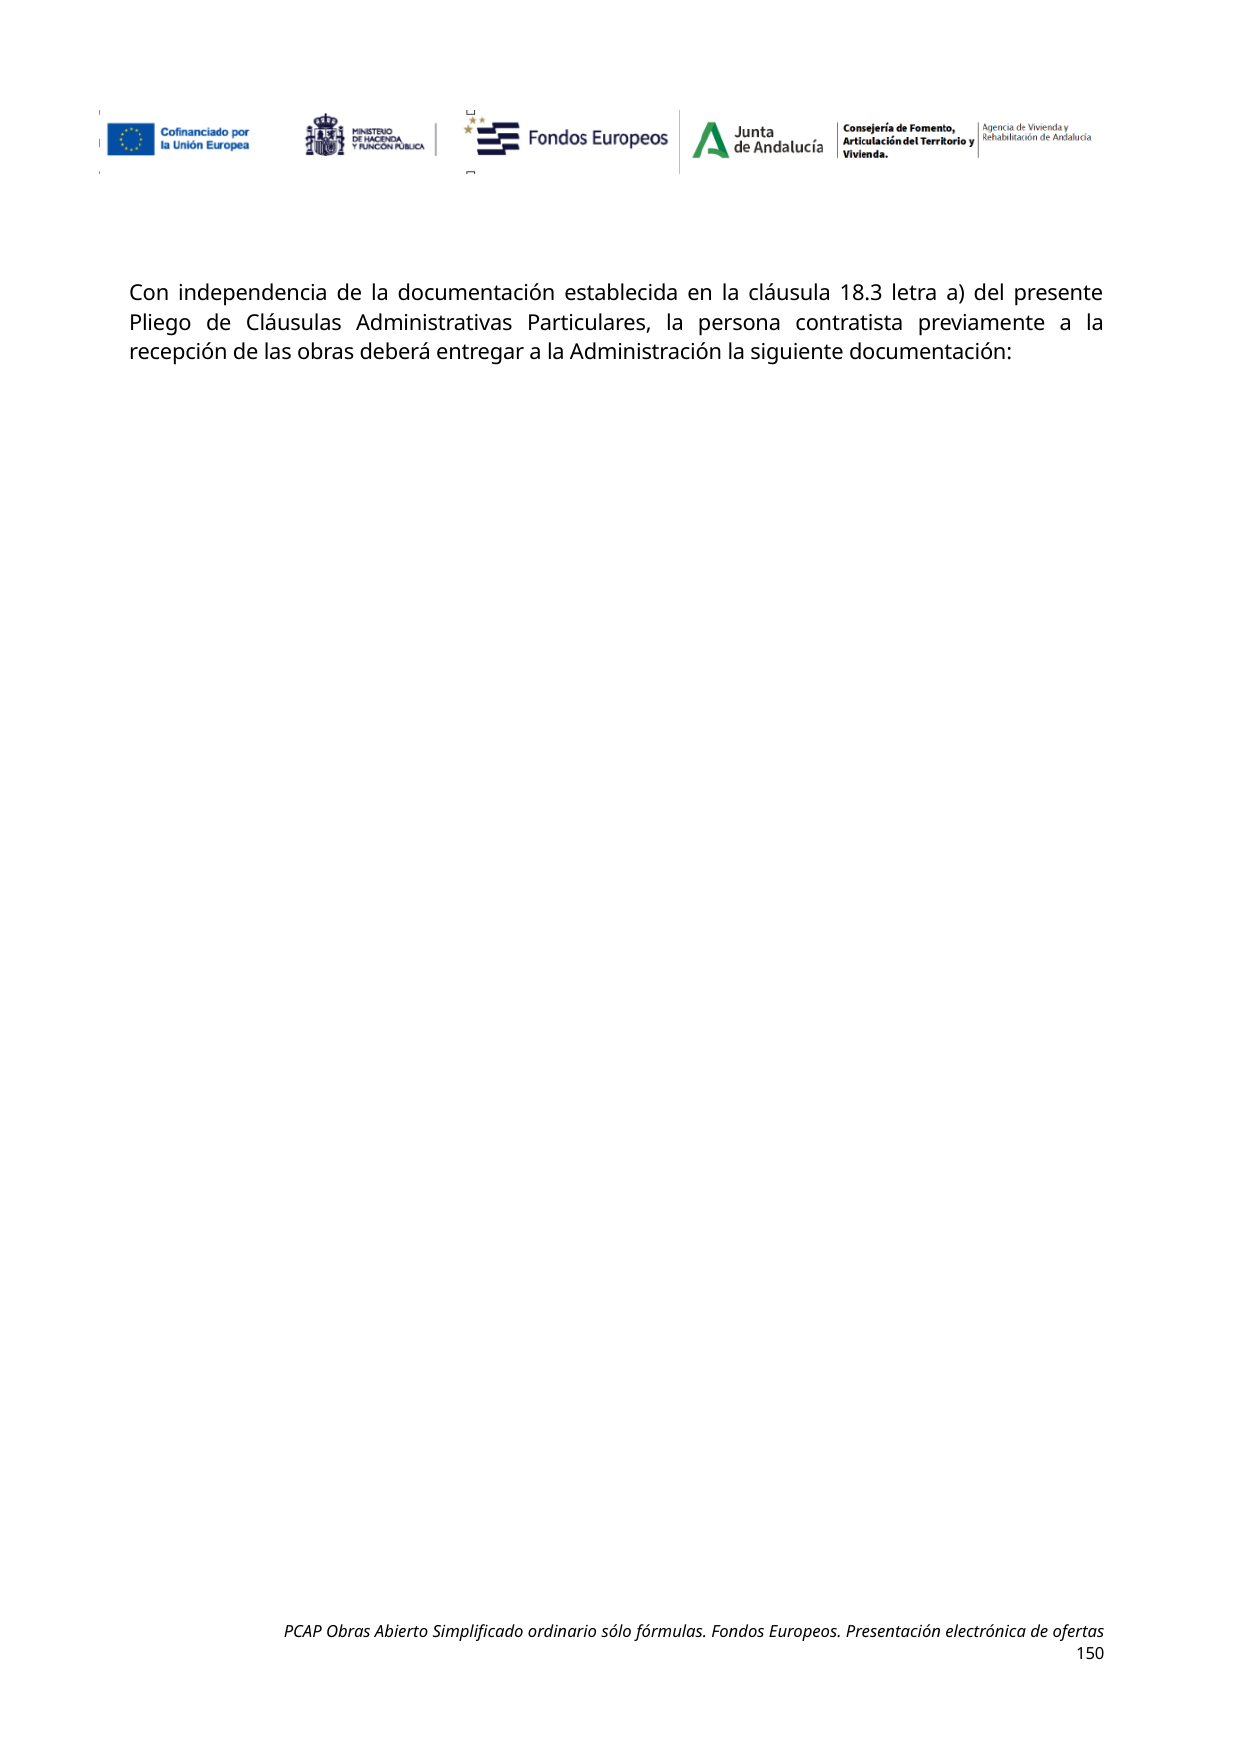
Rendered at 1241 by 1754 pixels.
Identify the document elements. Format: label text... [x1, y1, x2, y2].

picture [99, 107, 1104, 174]
text Con independencia de la documentación establecida en la cláusula 18.3 letra a) del presente Pliego de Cláusulas Administrativas Particulares, la persona contratista previamente a la recepción de las obras deberá entregar a la Administración la siguiente documentación: [129, 277, 1104, 366]
